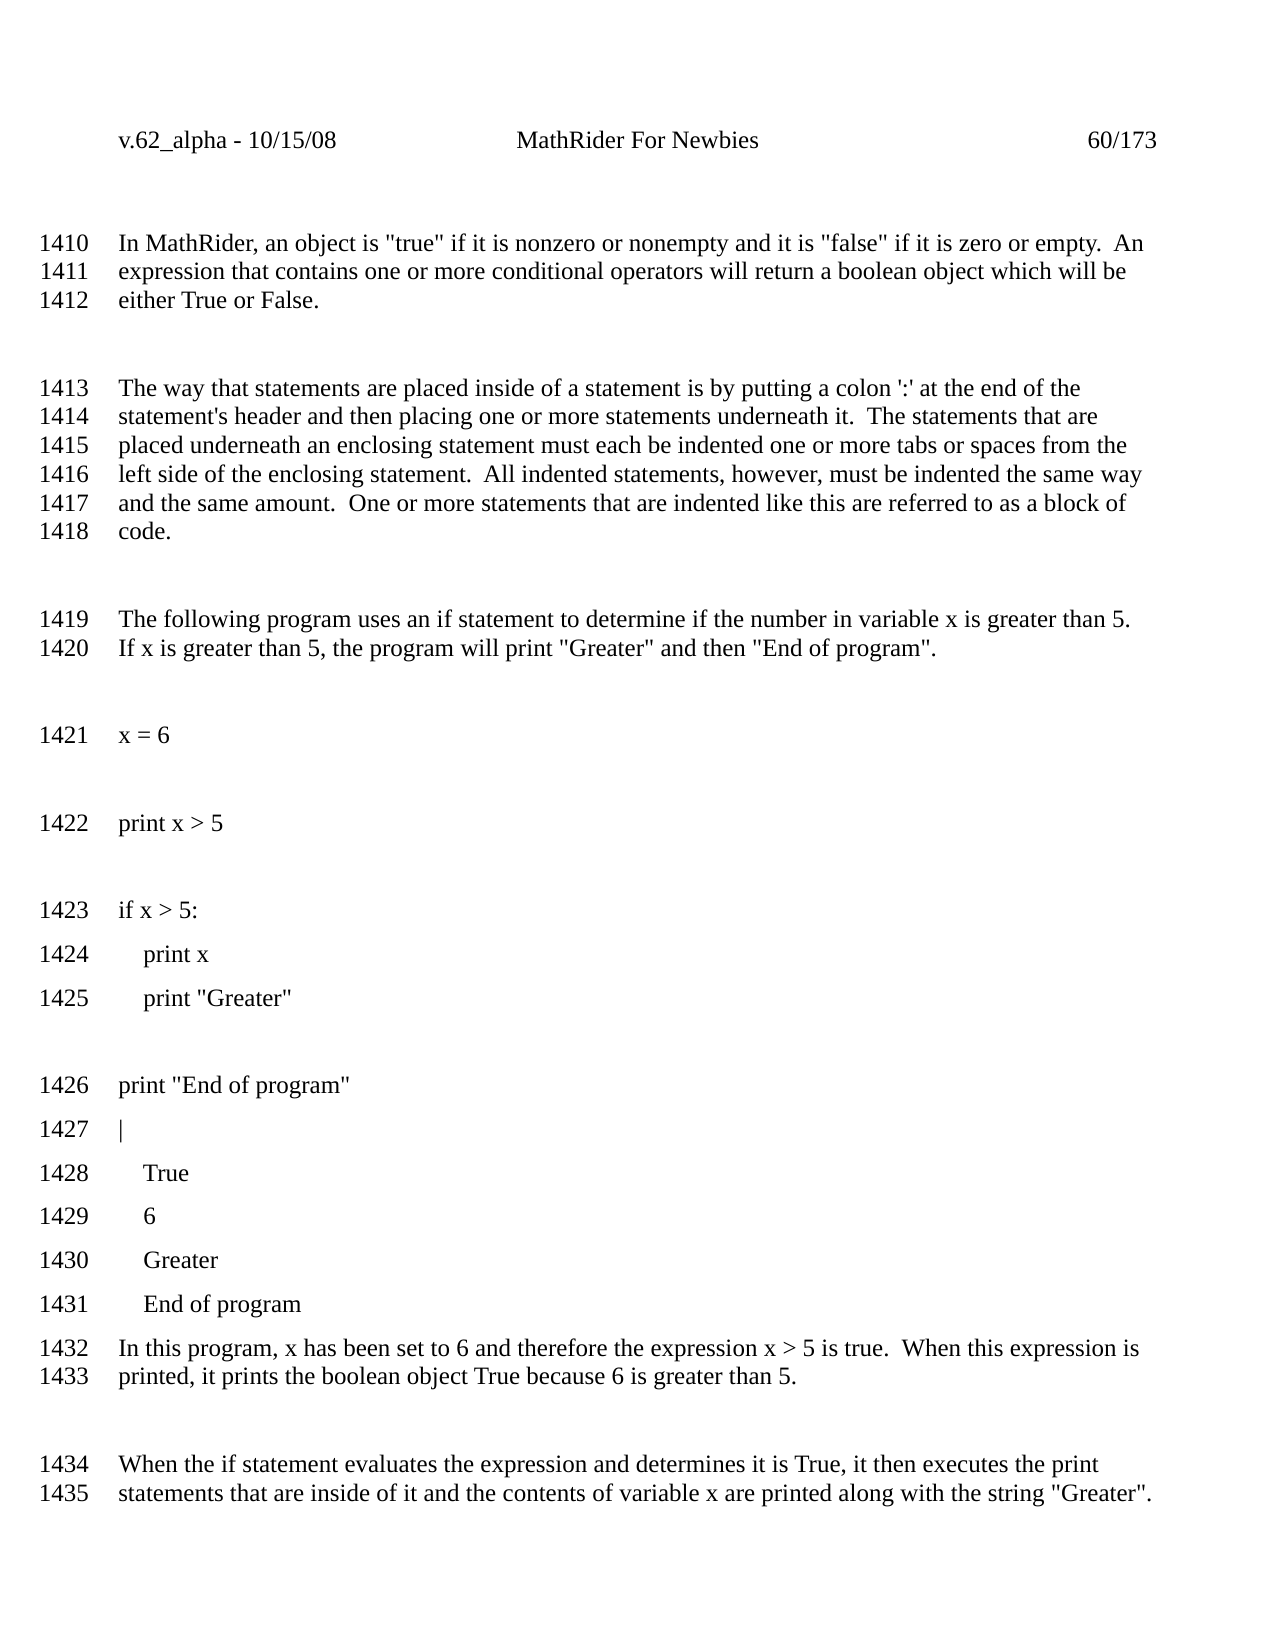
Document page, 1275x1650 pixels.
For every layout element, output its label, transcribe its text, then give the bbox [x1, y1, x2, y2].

text print x [118, 939, 1157, 968]
text print "End of program" [118, 1070, 1157, 1099]
text print "Greater" [118, 983, 1157, 1011]
text The way that statements are placed inside of a statement is by putting a colon ':' at the end of the statement's header and then placing one or more statements underneath it. The statements that are placed underneath an enclosing statement must each be indented one or more tabs or spaces from the left side of the enclosing statement. All indented statements, however, must be indented the same way and the same amount. One or more statements that are indented like this are referred to as a block of code. [118, 373, 1157, 545]
text x = 6 [118, 720, 1157, 749]
text print x > 5 [118, 808, 1157, 836]
text if x > 5: [118, 895, 1157, 924]
text In this program, x has been set to 6 and therefore the expression x > 5 is true. When this expression is printed, it prints the boolean object True because 6 is greater than 5. [118, 1333, 1157, 1390]
text In MathRider, an object is "true" if it is nonzero or nonempty and it is "false" if it is zero or empty. An expression that contains one or more conditional operators will return a boolean object which will be either True or False. [118, 228, 1157, 314]
text 6 [118, 1201, 1157, 1230]
text | [118, 1114, 1157, 1143]
text When the if statement evaluates the expression and determines it is True, it then executes the print statements that are inside of it and the contents of variable x are printed along with the string "Greater". [118, 1449, 1157, 1506]
text End of program [118, 1289, 1157, 1318]
text True [118, 1158, 1157, 1186]
text The following program uses an if statement to determine if the number in variable x is greater than 5. If x is greater than 5, the program will print "Greater" and then "End of program". [118, 604, 1157, 661]
text Greater [118, 1245, 1157, 1274]
